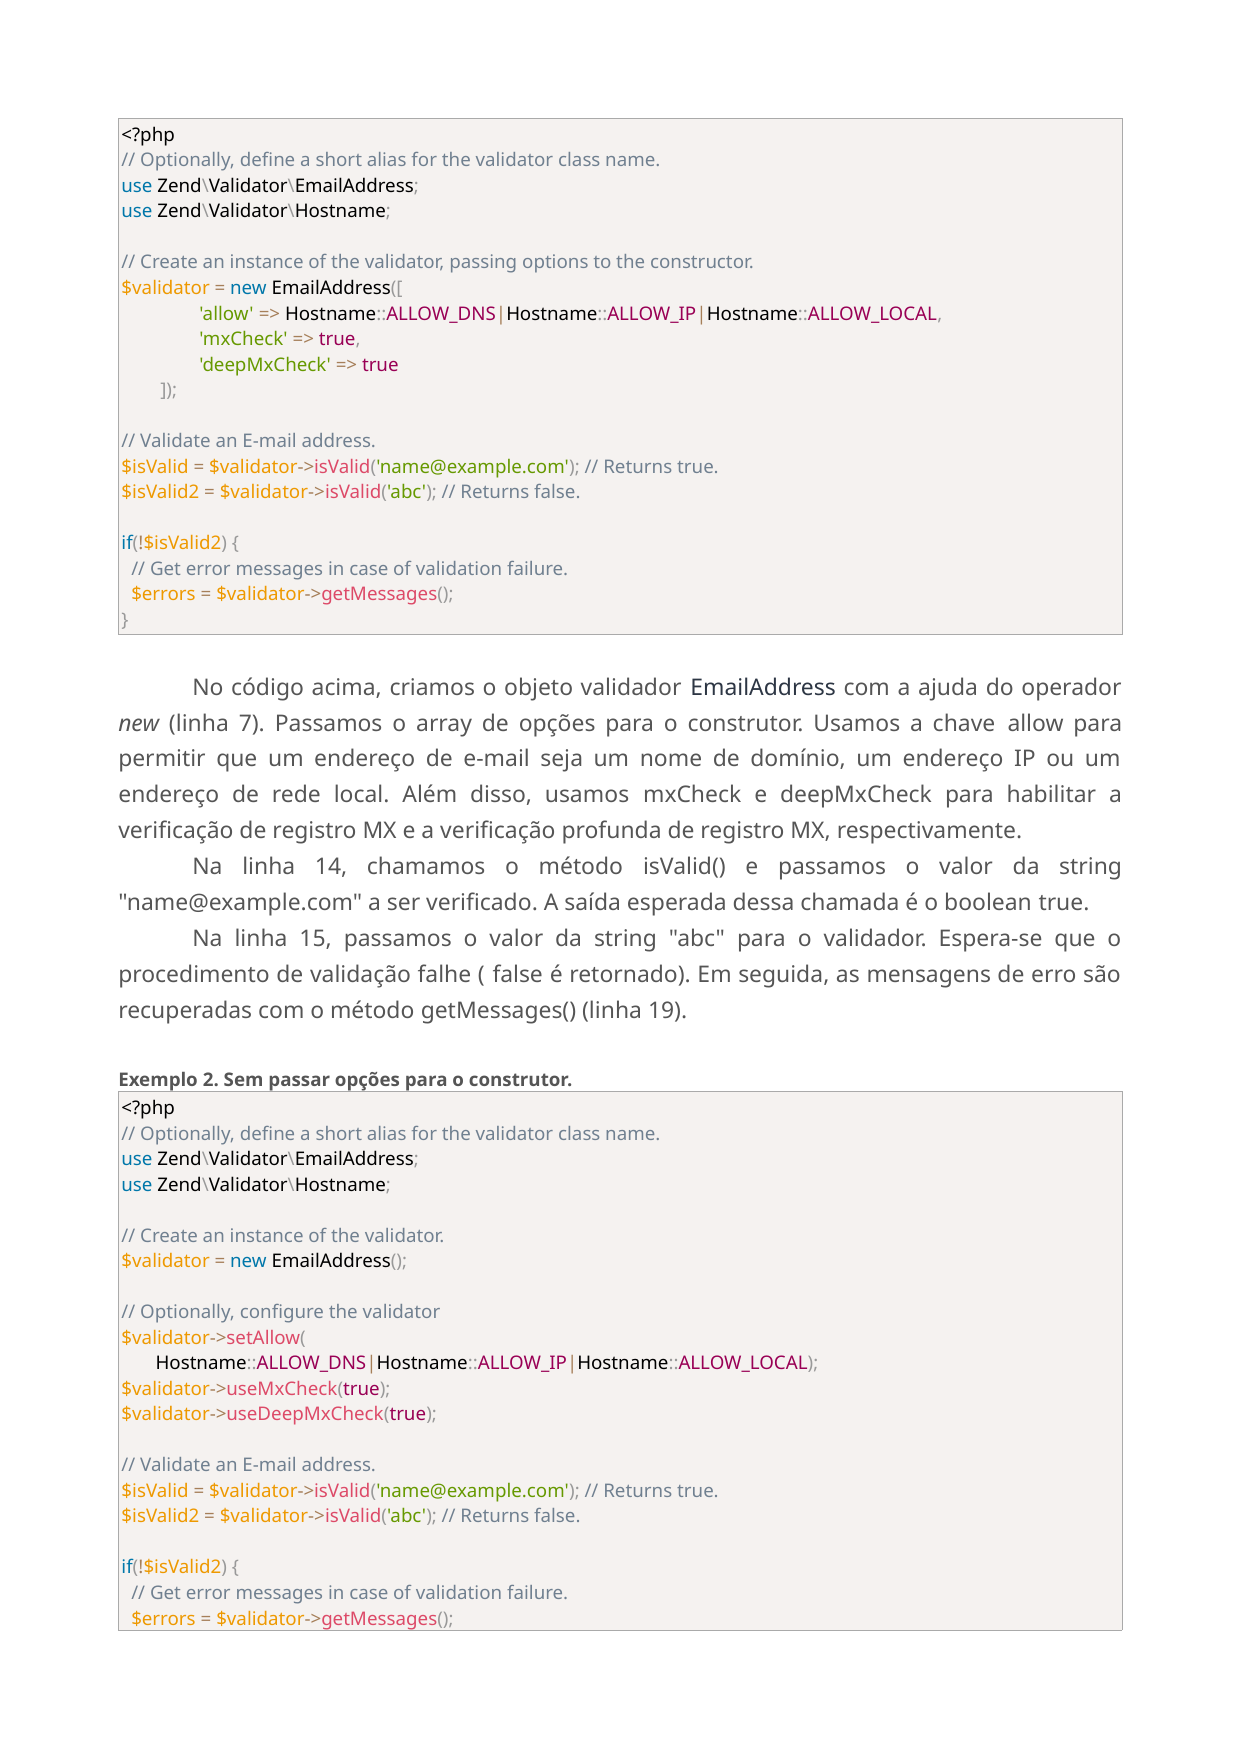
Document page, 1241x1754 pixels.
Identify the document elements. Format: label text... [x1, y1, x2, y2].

text $validator->useMxCheck(true); [119, 1372, 1122, 1398]
text use Zend\Validator\Hostname; [119, 195, 1122, 220]
text use Zend\Validator\EmailAddress; [119, 169, 1122, 195]
text Hostname::ALLOW_DNS|Hostname::ALLOW_IP|Hostname::ALLOW_LOCAL); [119, 1347, 1122, 1372]
text Na linha 15, passamos o valor da string "abc" para o validador. Espera-se que o procedimento de validação falhe ( false é retornado). Em seguida, as mensagens de erro são recuperadas com o método getMessages() (linha 19). [118, 922, 1122, 1025]
text // Optionally, define a short alias for the validator class name. [119, 144, 1122, 169]
text use Zend\Validator\Hostname; [119, 1168, 1122, 1193]
text Exemplo 2. Sem passar opções para o construtor. [118, 1066, 1122, 1091]
text // Create an instance of the validator, passing options to the constructor. [119, 246, 1122, 271]
text $validator = new EmailAddress([ [119, 271, 1122, 297]
text <?php [119, 1092, 1122, 1117]
text // Get error messages in case of validation failure. [119, 552, 1122, 577]
text // Get error messages in case of validation failure. [119, 1576, 1122, 1602]
text // Create an instance of the validator. [119, 1219, 1122, 1244]
text No código acima, criamos o objeto validador EmailAddress com a ajuda do operador new (linha 7). Passamos o array de opções para o construtor. Usamos a chave allow para permitir que um endereço de e-mail seja um nome de domínio, um endereço IP ou um endereço de rede local. Além disso, usamos mxCheck e deepMxCheck para habilitar a verificação de registro MX e a verificação profunda de registro MX, respectivamente. [118, 671, 1122, 846]
text if(!$isValid2) { [119, 526, 1122, 552]
text <?php [119, 119, 1122, 144]
text Na linha 14, chamamos o método isValid() e passamos o valor da string "name@example.com" a ser verificado. A saída esperada dessa chamada é o boolean true. [118, 850, 1122, 917]
text // Validate an E-mail address. [119, 1449, 1122, 1474]
text $validator->useDeepMxCheck(true); [119, 1398, 1122, 1423]
text 'allow' => Hostname::ALLOW_DNS|Hostname::ALLOW_IP|Hostname::ALLOW_LOCAL, [119, 297, 1122, 322]
text $isValid2 = $validator->isValid('abc'); // Returns false. [119, 1500, 1122, 1525]
text if(!$isValid2) { [119, 1551, 1122, 1576]
text 'deepMxCheck' => true [119, 348, 1122, 373]
text use Zend\Validator\EmailAddress; [119, 1142, 1122, 1168]
text $errors = $validator->getMessages(); [119, 1602, 1122, 1630]
text 'mxCheck' => true, [119, 322, 1122, 348]
text $isValid = $validator->isValid('name@example.com'); // Returns true. [119, 450, 1122, 475]
text $validator->setAllow( [119, 1321, 1122, 1347]
text $validator = new EmailAddress(); [119, 1244, 1122, 1270]
text ]); [119, 373, 1122, 399]
text // Optionally, configure the validator [119, 1296, 1122, 1321]
text // Validate an E-mail address. [119, 424, 1122, 450]
text } [119, 603, 1122, 634]
text // Optionally, define a short alias for the validator class name. [119, 1117, 1122, 1142]
text $isValid = $validator->isValid('name@example.com'); // Returns true. [119, 1474, 1122, 1500]
text $errors = $validator->getMessages(); [119, 577, 1122, 603]
text $isValid2 = $validator->isValid('abc'); // Returns false. [119, 475, 1122, 501]
